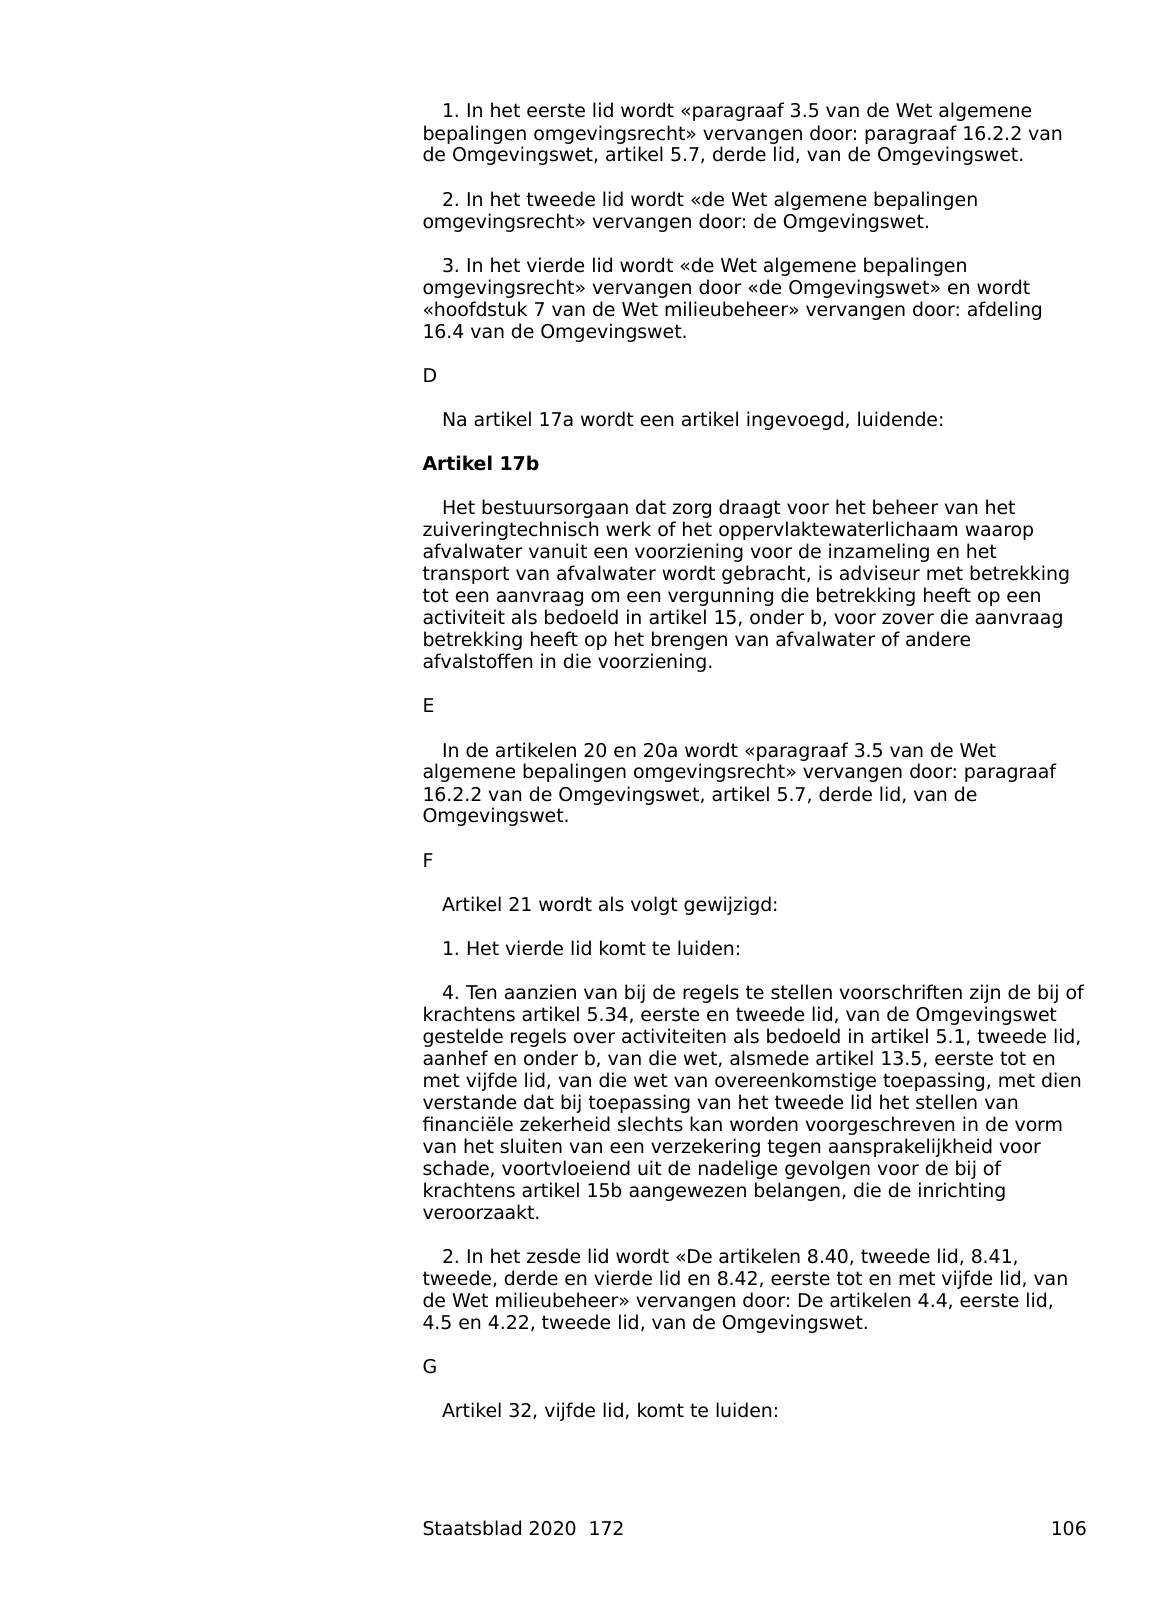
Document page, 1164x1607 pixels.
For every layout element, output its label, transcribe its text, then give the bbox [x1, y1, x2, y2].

text Het bestuursorgaan dat zorg draagt voor het beheer van het zuiveringtechnisch werk of het oppervlaktewaterlichaam waarop afvalwater vanuit een voorziening voor de inzameling en het transport van afvalwater wordt gebracht, is adviseur met betrekking tot een aanvraag om een vergunning die betrekking heeft op een activiteit als bedoeld in artikel 15, onder b, voor zover die aanvraag betrekking heeft op het brengen van afvalwater of andere afvalstoffen in die voorziening. [422, 497, 1087, 673]
text F [422, 849, 1087, 872]
text E [422, 695, 1087, 717]
text 1. Het vierde lid komt te luiden: [422, 938, 1087, 960]
text 1. In het eerste lid wordt «paragraaf 3.5 van de Wet algemene bepalingen omgevingsrecht» vervangen door: paragraaf 16.2.2 van de Omgevingswet, artikel 5.7, derde lid, van de Omgevingswet. [422, 100, 1087, 166]
subtitle Artikel 17b [422, 453, 1087, 475]
text 2. In het tweede lid wordt «de Wet algemene bepalingen omgevingsrecht» vervangen door: de Omgevingswet. [422, 188, 1087, 232]
text G [422, 1356, 1087, 1378]
text D [422, 365, 1087, 387]
text 3. In het vierde lid wordt «de Wet algemene bepalingen omgevingsrecht» vervangen door «de Omgevingswet» en wordt «hoofdstuk 7 van de Wet milieubeheer» vervangen door: afdeling 16.4 van de Omgevingswet. [422, 255, 1087, 343]
text 2. In het zesde lid wordt «De artikelen 8.40, tweede lid, 8.41, tweede, derde en vierde lid en 8.42, eerste tot en met vijfde lid, van de Wet milieubeheer» vervangen door: De artikelen 4.4, eerste lid, 4.5 en 4.22, tweede lid, van de Omgevingswet. [422, 1246, 1087, 1334]
text Artikel 32, vijfde lid, komt te luiden: [422, 1400, 1087, 1422]
text Artikel 21 wordt als volgt gewijzigd: [422, 894, 1087, 916]
text 4. Ten aanzien van bij de regels te stellen voorschriften zijn de bij of krachtens artikel 5.34, eerste en tweede lid, van de Omgevingswet gestelde regels over activiteiten als bedoeld in artikel 5.1, tweede lid, aanhef en onder b, van die wet, alsmede artikel 13.5, eerste tot en met vijfde lid, van die wet van overeenkomstige toepassing, met dien verstande dat bij toepassing van het tweede lid het stellen van financiële zekerheid slechts kan worden voorgeschreven in de vorm van het sluiten van een verzekering tegen aansprakelijkheid voor schade, voortvloeiend uit de nadelige gevolgen voor de bij of krachtens artikel 15b aangewezen belangen, die de inrichting veroorzaakt. [422, 982, 1087, 1224]
text Na artikel 17a wordt een artikel ingevoegd, luidende: [422, 409, 1087, 431]
text In de artikelen 20 en 20a wordt «paragraaf 3.5 van de Wet algemene bepalingen omgevingsrecht» vervangen door: paragraaf 16.2.2 van de Omgevingswet, artikel 5.7, derde lid, van de Omgevingswet. [422, 739, 1087, 827]
